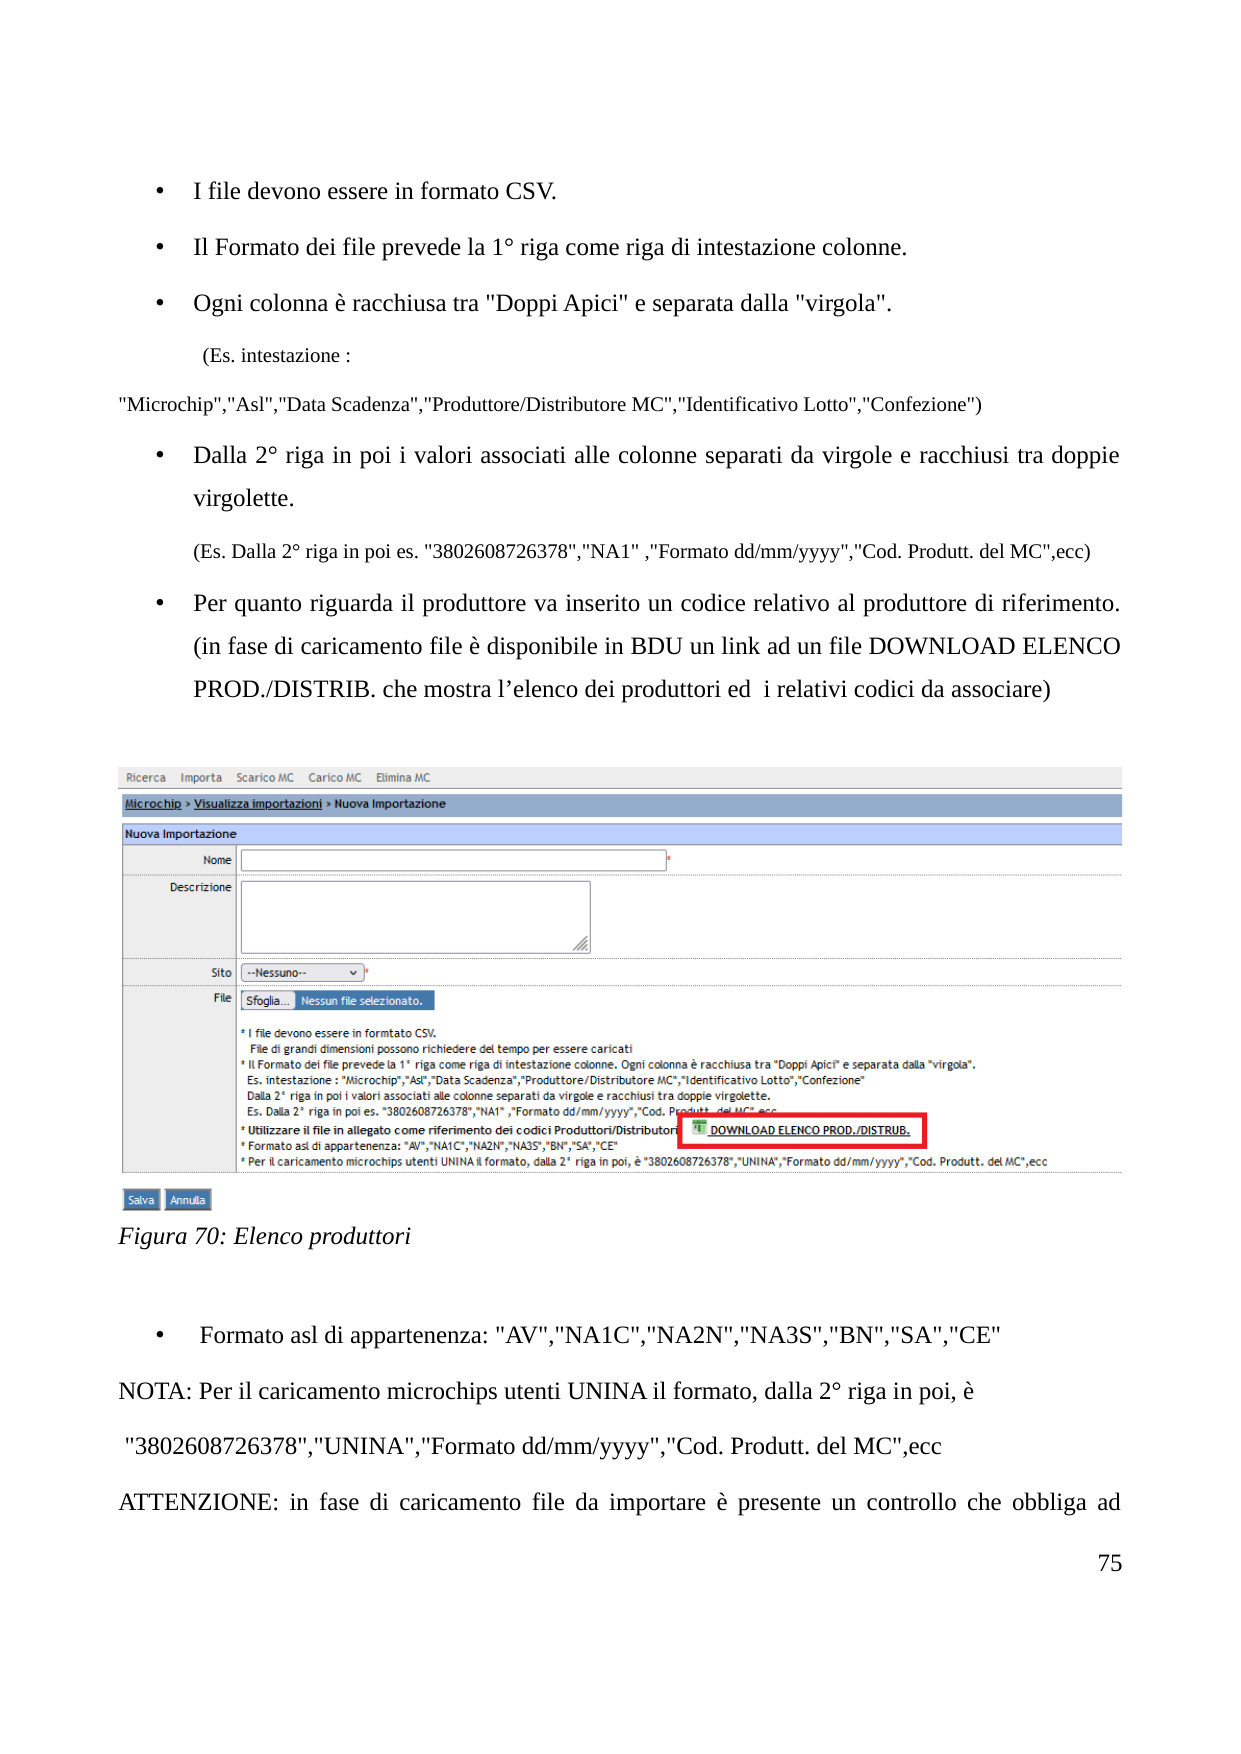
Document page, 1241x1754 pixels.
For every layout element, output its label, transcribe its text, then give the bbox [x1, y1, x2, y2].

list Per quanto riguarda il produttore va inserito un codice relativo al produttore di riferimento.(in fase di caricamento file è disponibile in BDU un link ad un file DOWNLOAD ELENCO PROD./DISTRIB. che mostra l’elenco dei produttori ed i relativi codici da associare) [156, 588, 1122, 703]
list (Es. Dalla 2° riga in poi es. "3802608726378","NA1" ,"Formato dd/mm/yyyy","Cod. Produtt. del MC",ecc) [156, 539, 1122, 563]
text NOTA: Per il caricamento microchips utenti UNINA il formato, dalla 2° riga in poi, è [118, 1376, 1122, 1404]
text ATTENZIONE: in fase di caricamento file da importare è presente un controllo che obbliga ad [118, 1487, 1122, 1516]
text "Microchip","Asl","Data Scadenza","Produttore/Distributore MC","Identificativo Lotto","Confezione") [118, 392, 1122, 416]
text "3802608726378","UNINA","Formato dd/mm/yyyy","Cod. Produtt. del MC",ecc [118, 1431, 1122, 1460]
list [118, 754, 1122, 766]
list Dalla 2° riga in poi i valori associati alle colonne separati da virgole e racchiusi tra doppie virgolette. [156, 440, 1122, 512]
list Il Formato dei file prevede la 1° riga come riga di intestazione colonne. [156, 232, 1122, 261]
text (Es. intestazione : [118, 343, 1122, 367]
picture [118, 766, 1123, 1222]
list Formato asl di appartenenza: "AV","NA1C","NA2N","NA3S","BN","SA","CE" [156, 1320, 1122, 1349]
list I file devono essere in formato CSV. [156, 176, 1122, 205]
list Figura 70: Elenco produttori [118, 1222, 1122, 1250]
list Ogni colonna è racchiusa tra "Doppi Apici" e separata dalla "virgola". [156, 288, 1122, 316]
